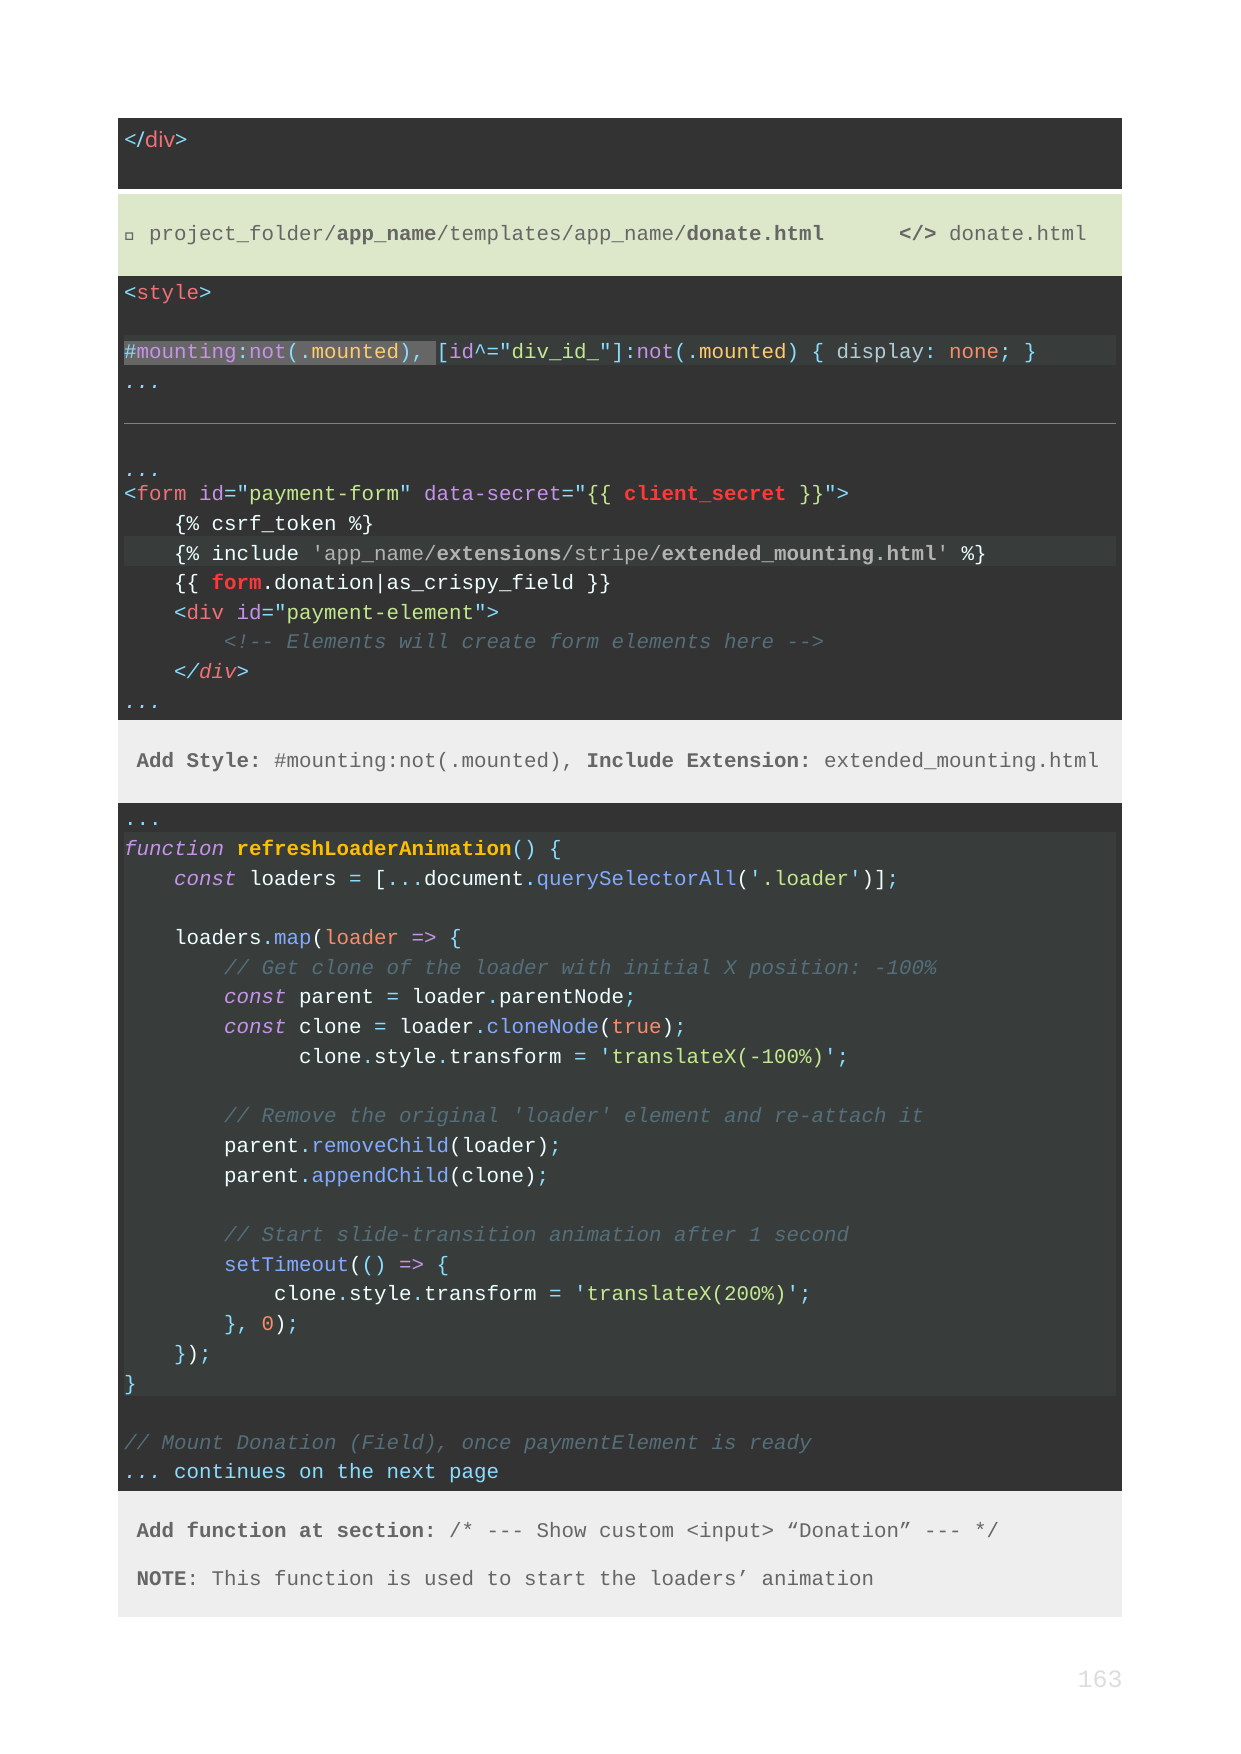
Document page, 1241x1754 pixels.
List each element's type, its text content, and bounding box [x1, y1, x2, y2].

table_cell Add Style: #mounting:not(.mounted), Include Extension: extended_mounting.html [118, 720, 1122, 803]
table_cell </div> [118, 118, 1122, 189]
table_cell ... function refreshLoaderAnimation() { const loaders = [...document.querySelectorAll('.loader')]; loaders.map(loader => { // Get clone of the loader with initial X position: -100% const parent = loader.parentNode; const clone = loader.cloneNode(true); clone.style.transform = 'translateX(-100%)'; // Remove the original 'loader' element and re-attach it parent.removeChild(loader); parent.appendChild(clone); // Start slide-transition animation after 1 second setTimeout(() => { clone.style.transform = 'translateX(200%)'; }, 0); }); } // Mount Donation (Field), once paymentElement is ready ... continues on the next page [118, 803, 1122, 1491]
table_header 📝 project_folder/app_name/templates/app_name/donate.html </> donate.html [118, 194, 1122, 276]
table_cell <style> #mounting:not(.mounted), [id^="div_id_"]:not(.mounted) { display: none; } ... ... <form id="payment-form" data-secret="{{ client_secret }}"> {% csrf_token %} {% include 'app_name/extensions/stripe/extended_mounting.html' %} {{ form.donation|as_crispy_field }} <div id="payment-element"> <!-- Elements will create form elements here --> </div> ... [118, 276, 1122, 720]
table_cell Add function at section: /* --- Show custom <input> “Donation” --- */ NOTE: This function is used to start the loaders’ animation [118, 1491, 1122, 1617]
